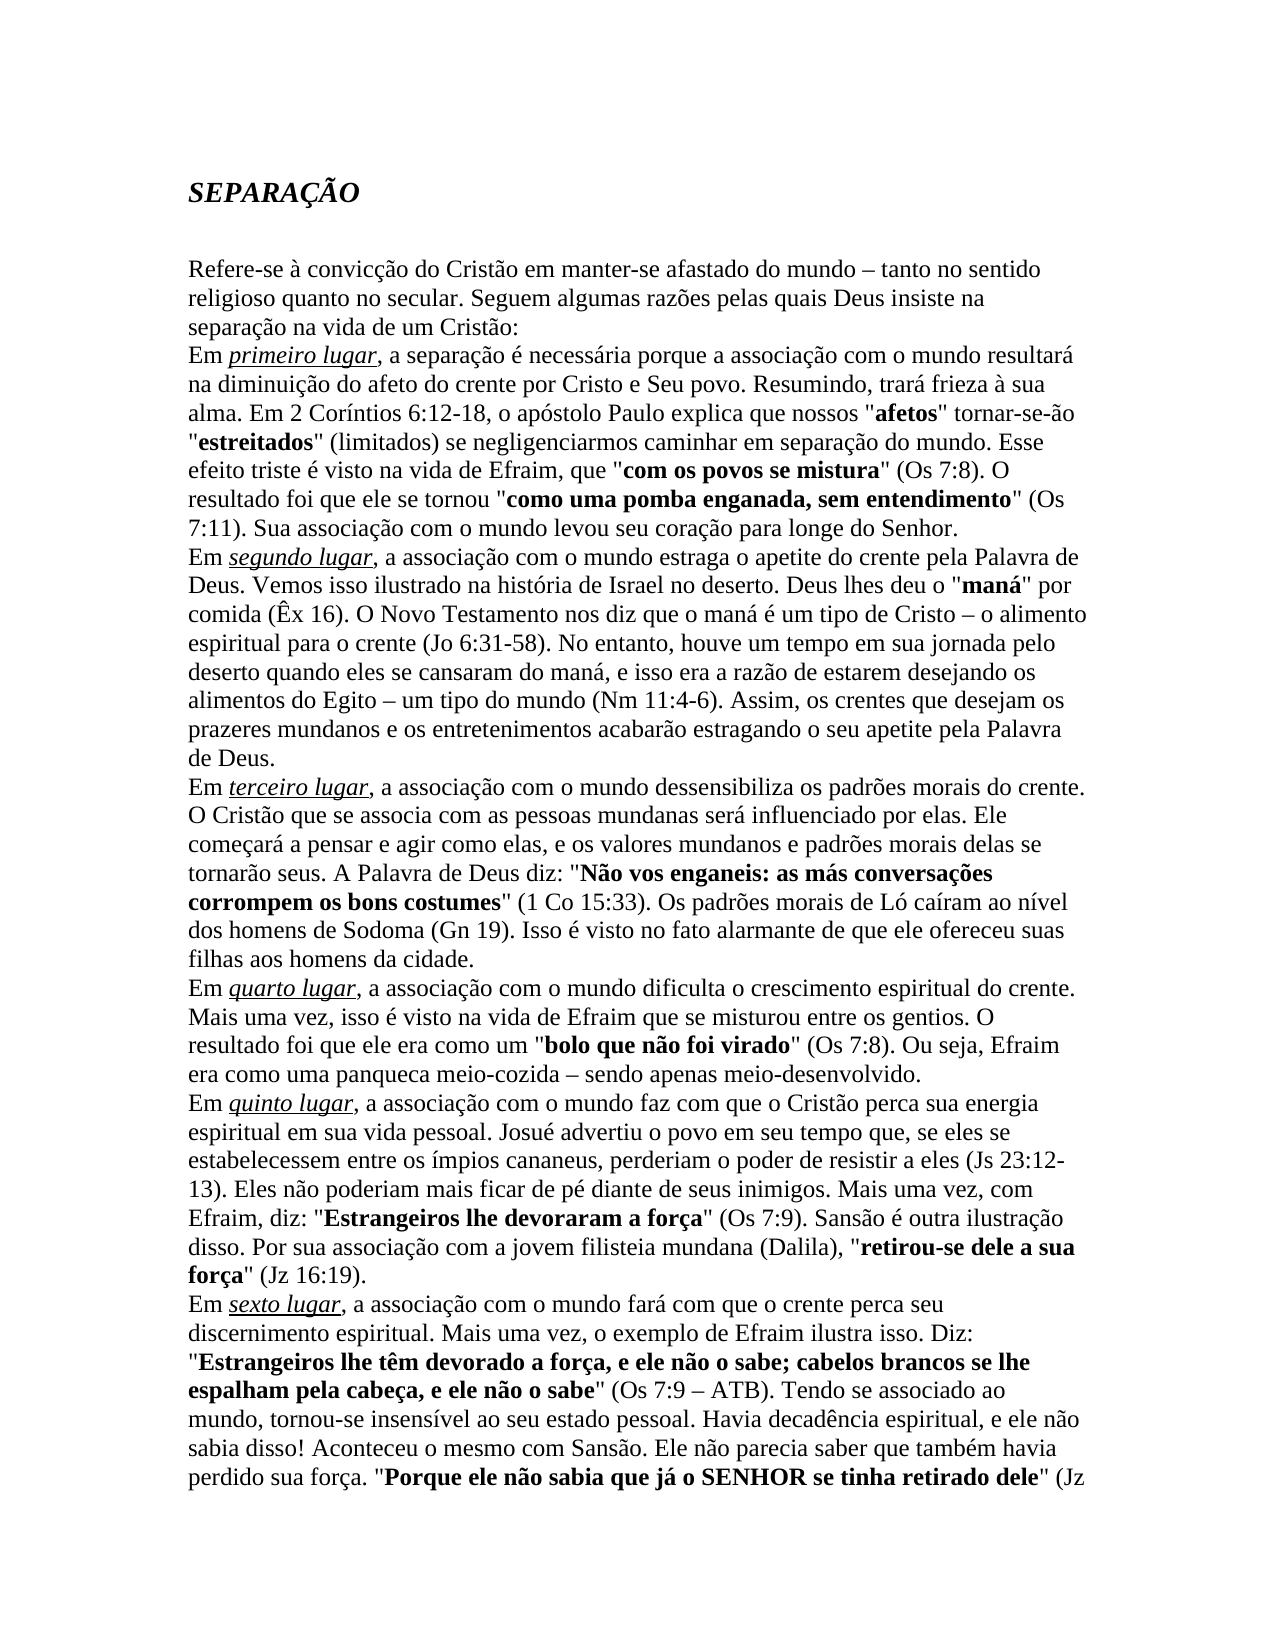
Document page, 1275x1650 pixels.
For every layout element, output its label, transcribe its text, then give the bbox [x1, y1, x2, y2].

text Em sexto lugar, a associação com o mundo fará com que o crente perca seu discernimento espiritual. Mais uma vez, o exemplo de Efraim ilustra isso. Diz: "Estrangeiros lhe têm devorado a força, e ele não o sabe; cabelos brancos se lhe espalham pela cabeça, e ele não o sabe" (Os 7:9 – ATB). Tendo se associado ao mundo, tornou-se insensível ao seu estado pessoal. Havia decadência espiritual, e ele não sabia disso! Aconteceu o mesmo com Sansão. Ele não parecia saber que também havia perdido sua força. "Porque ele não sabia que já o SENHOR se tinha retirado dele" (Jz [188, 1289, 1087, 1491]
subtitle SEPARAÇÃO [188, 175, 1087, 208]
text Em quinto lugar, a associação com o mundo faz com que o Cristão perca sua energia espiritual em sua vida pessoal. Josué advertiu o povo em seu tempo que, se eles se estabelecessem entre os ímpios cananeus, perderiam o poder de resistir a eles (Js 23:12-13). Eles não poderiam mais ficar de pé diante de seus inimigos. Mais uma vez, com Efraim, diz: "Estrangeiros lhe devoraram a força" (Os 7:9). Sansão é outra ilustração disso. Por sua associação com a jovem filisteia mundana (Dalila), "retirou-se dele a sua força" (Jz 16:19). [188, 1088, 1087, 1289]
text Em terceiro lugar, a associação com o mundo dessensibiliza os padrões morais do crente. O Cristão que se associa com as pessoas mundanas será influenciado por elas. Ele começará a pensar e agir como elas, e os valores mundanos e padrões morais delas se tornarão seus. A Palavra de Deus diz: "Não vos enganeis: as más conversações corrompem os bons costumes" (1 Co 15:33). Os padrões morais de Ló caíram ao nível dos homens de Sodoma (Gn 19). Isso é visto no fato alarmante de que ele ofereceu suas filhas aos homens da cidade. [188, 772, 1087, 973]
text Em segundo lugar, a associação com o mundo estraga o apetite do crente pela Palavra de Deus. Vemos isso ilustrado na história de Israel no deserto. Deus lhes deu o "maná" por comida (Êx 16). O Novo Testamento nos diz que o maná é um tipo de Cristo – o alimento espiritual para o crente (Jo 6:31-58). No entanto, houve um tempo em sua jornada pelo deserto quando eles se cansaram do maná, e isso era a razão de estarem desejando os alimentos do Egito – um tipo do mundo (Nm 11:4-6). Assim, os crentes que desejam os prazeres mundanos e os entretenimentos acabarão estragando o seu apetite pela Palavra de Deus. [188, 542, 1087, 772]
text Em quarto lugar, a associação com o mundo dificulta o crescimento espiritual do crente. Mais uma vez, isso é visto na vida de Efraim que se misturou entre os gentios. O resultado foi que ele era como um "bolo que não foi virado" (Os 7:8). Ou seja, Efraim era como uma panqueca meio-cozida – sendo apenas meio-desenvolvido. [188, 973, 1087, 1088]
text Em primeiro lugar, a separação é necessária porque a associação com o mundo resultará na diminuição do afeto do crente por Cristo e Seu povo. Resumindo, trará frieza à sua alma. Em 2 Coríntios 6:12-18, o apóstolo Paulo explica que nossos "afetos" tornar-se-ão "estreitados" (limitados) se negligenciarmos caminhar em separação do mundo. Esse efeito triste é visto na vida de Efraim, que "com os povos se mistura" (Os 7:8). O resultado foi que ele se tornou "como uma pomba enganada, sem entendimento" (Os 7:11). Sua associação com o mundo levou seu coração para longe do Senhor. [188, 341, 1087, 542]
text Refere-se à convicção do Cristão em manter-se afastado do mundo – tanto no sentido religioso quanto no secular. Seguem algumas razões pelas quais Deus insiste na separação na vida de um Cristão: [188, 254, 1087, 341]
